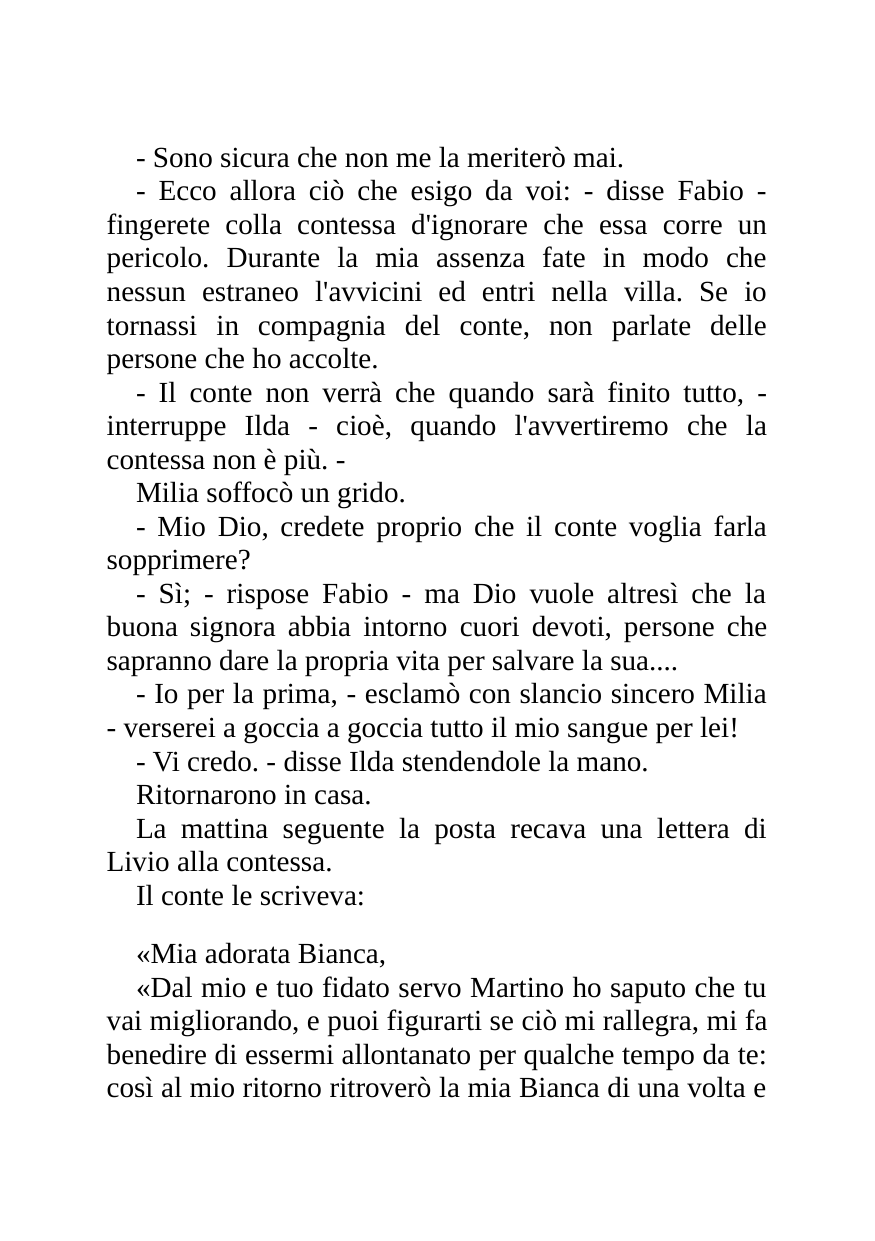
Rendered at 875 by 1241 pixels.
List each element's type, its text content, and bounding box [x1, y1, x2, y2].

text - Mio Dio, credete proprio che il conte voglia farla sopprimere? [106, 509, 768, 576]
text La mattina seguente la posta recava una lettera di Livio alla contessa. [106, 811, 768, 878]
text - Io per la prima, - esclamò con slancio sincero Milia - verserei a goccia a goccia tutto il mio sangue per lei! [106, 677, 768, 744]
text «Mia adorata Bianca, [106, 936, 768, 970]
text Il conte le scriveva: [106, 878, 768, 911]
text Milia soffocò un grido. [106, 475, 768, 509]
text «Dal mio e tuo fidato servo Martino ho saputo che tu vai migliorando, e puoi figurarti se ciò mi rallegra, mi fa benedire di essermi allontanato per qualche tempo da te: così al mio ritorno ritroverò la mia Bianca di una volta e [106, 970, 768, 1104]
text - Vi credo. - disse Ilda stendendole la mano. [106, 744, 768, 777]
text - Sono sicura che non me la meriterò mai. [106, 140, 768, 173]
text - Il conte non verrà che quando sarà finito tutto, - interruppe Ilda - cioè, quando l'avvertiremo che la contessa non è più. - [106, 375, 768, 475]
text - Ecco allora ciò che esigo da voi: - disse Fabio - fingerete colla contessa d'ignorare che essa corre un pericolo. Durante la mia assenza fate in modo che nessun estraneo l'avvicini ed entri nella villa. Se io tornassi in compagnia del conte, non parlate delle persone che ho accolte. [106, 173, 768, 375]
text Ritornarono in casa. [106, 777, 768, 811]
text - Sì; - rispose Fabio - ma Dio vuole altresì che la buona signora abbia intorno cuori devoti, persone che sapranno dare la propria vita per salvare la sua.... [106, 576, 768, 677]
